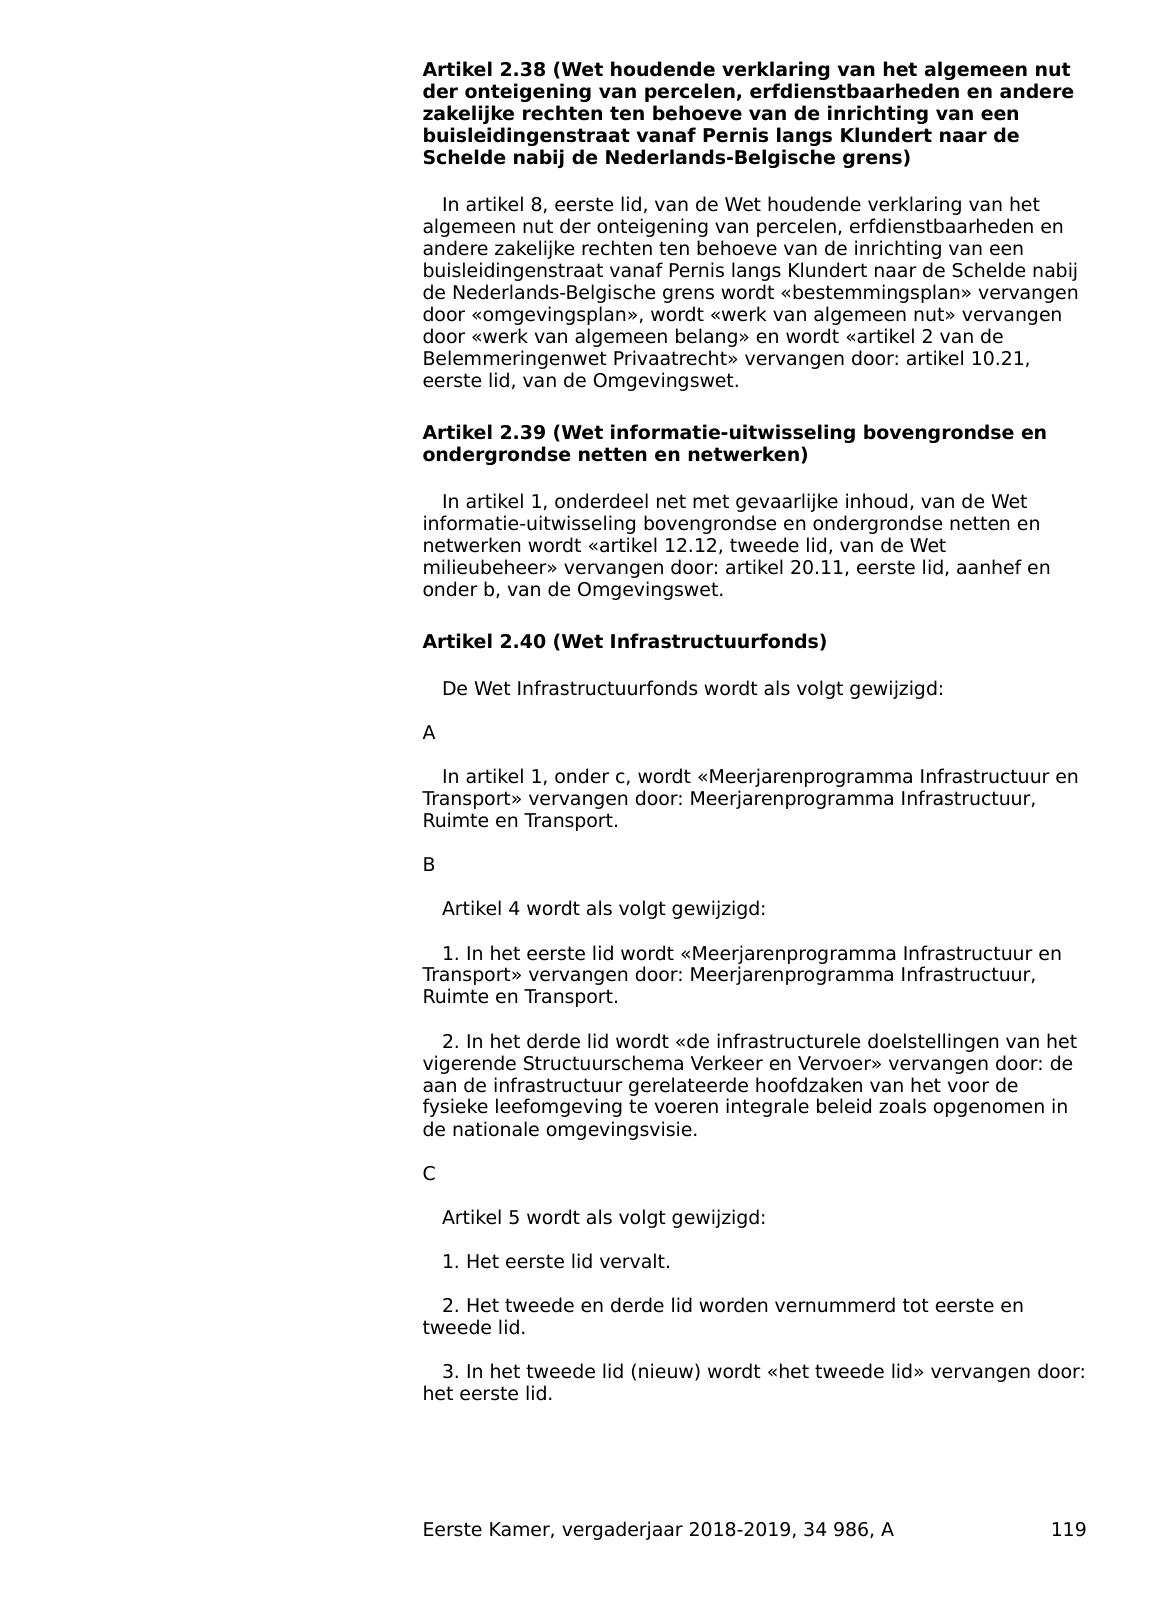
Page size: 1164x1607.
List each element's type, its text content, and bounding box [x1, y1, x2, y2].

text B [422, 854, 1087, 876]
text A [422, 722, 1087, 744]
text 3. In het tweede lid (nieuw) wordt «het tweede lid» vervangen door: het eerste lid. [422, 1361, 1087, 1405]
text De Wet Infrastructuurfonds wordt als volgt gewijzigd: [422, 678, 1087, 699]
text Artikel 5 wordt als volgt gewijzigd: [422, 1207, 1087, 1229]
text 1. Het eerste lid vervalt. [422, 1251, 1087, 1273]
subtitle Artikel 2.40 (Wet Infrastructuurfonds) [422, 631, 1087, 653]
text In artikel 1, onder c, wordt «Meerjarenprogramma Infrastructuur en Transport» vervangen door: Meerjarenprogramma Infrastructuur, Ruimte en Transport. [422, 766, 1087, 832]
subtitle Artikel 2.39 (Wet informatie-uitwisseling bovengrondse en ondergrondse netten en netwerken) [422, 422, 1087, 466]
text 2. Het tweede en derde lid worden vernummerd tot eerste en tweede lid. [422, 1295, 1087, 1339]
text Artikel 4 wordt als volgt gewijzigd: [422, 898, 1087, 920]
text 1. In het eerste lid wordt «Meerjarenprogramma Infrastructuur en Transport» vervangen door: Meerjarenprogramma Infrastructuur, Ruimte en Transport. [422, 942, 1087, 1008]
subtitle Artikel 2.38 (Wet houdende verklaring van het algemeen nut der onteigening van percelen, erfdienstbaarheden en andere zakelijke rechten ten behoeve van de inrichting van een buisleidingenstraat vanaf Pernis langs Klundert naar de Schelde nabij de Nederlands-Belgische grens) [422, 59, 1087, 169]
text C [422, 1163, 1087, 1184]
text 2. In het derde lid wordt «de infrastructurele doelstellingen van het vigerende Structuurschema Verkeer en Vervoer» vervangen door: de aan de infrastructuur gerelateerde hoofdzaken van het voor de fysieke leefomgeving te voeren integrale beleid zoals opgenomen in de nationale omgevingsvisie. [422, 1031, 1087, 1140]
text In artikel 8, eerste lid, van de Wet houdende verklaring van het algemeen nut der onteigening van percelen, erfdienstbaarheden en andere zakelijke rechten ten behoeve van de inrichting van een buisleidingenstraat vanaf Pernis langs Klundert naar de Schelde nabij de Nederlands-Belgische grens wordt «bestemmingsplan» vervangen door «omgevingsplan», wordt «werk van algemeen nut» vervangen door «werk van algemeen belang» en wordt «artikel 2 van de Belemmeringenwet Privaatrecht» vervangen door: artikel 10.21, eerste lid, van de Omgevingswet. [422, 194, 1087, 392]
text In artikel 1, onderdeel net met gevaarlijke inhoud, van de Wet informatie-uitwisseling bovengrondse en ondergrondse netten en netwerken wordt «artikel 12.12, tweede lid, van de Wet milieubeheer» vervangen door: artikel 20.11, eerste lid, aanhef en onder b, van de Omgevingswet. [422, 491, 1087, 601]
